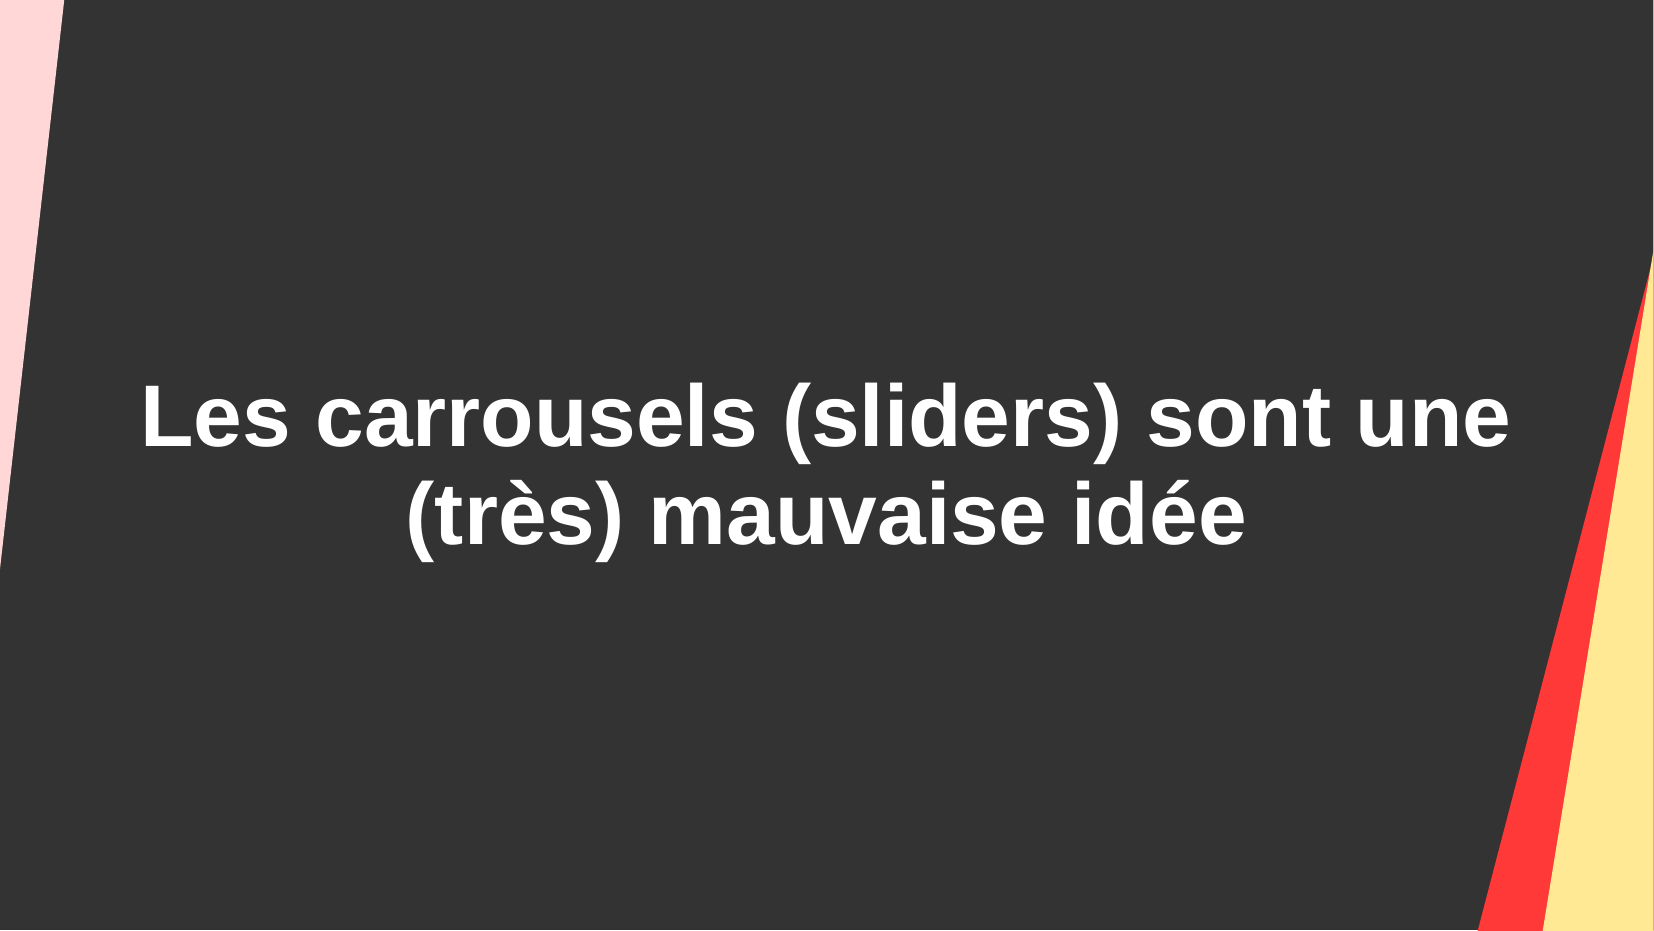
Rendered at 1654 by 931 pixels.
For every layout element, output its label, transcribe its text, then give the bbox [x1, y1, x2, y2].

text_box [1477, 246, 1654, 931]
title Les carrousels (sliders) sont une (très) mauvaise idée [31, 367, 1622, 563]
text_box [0, 0, 65, 569]
